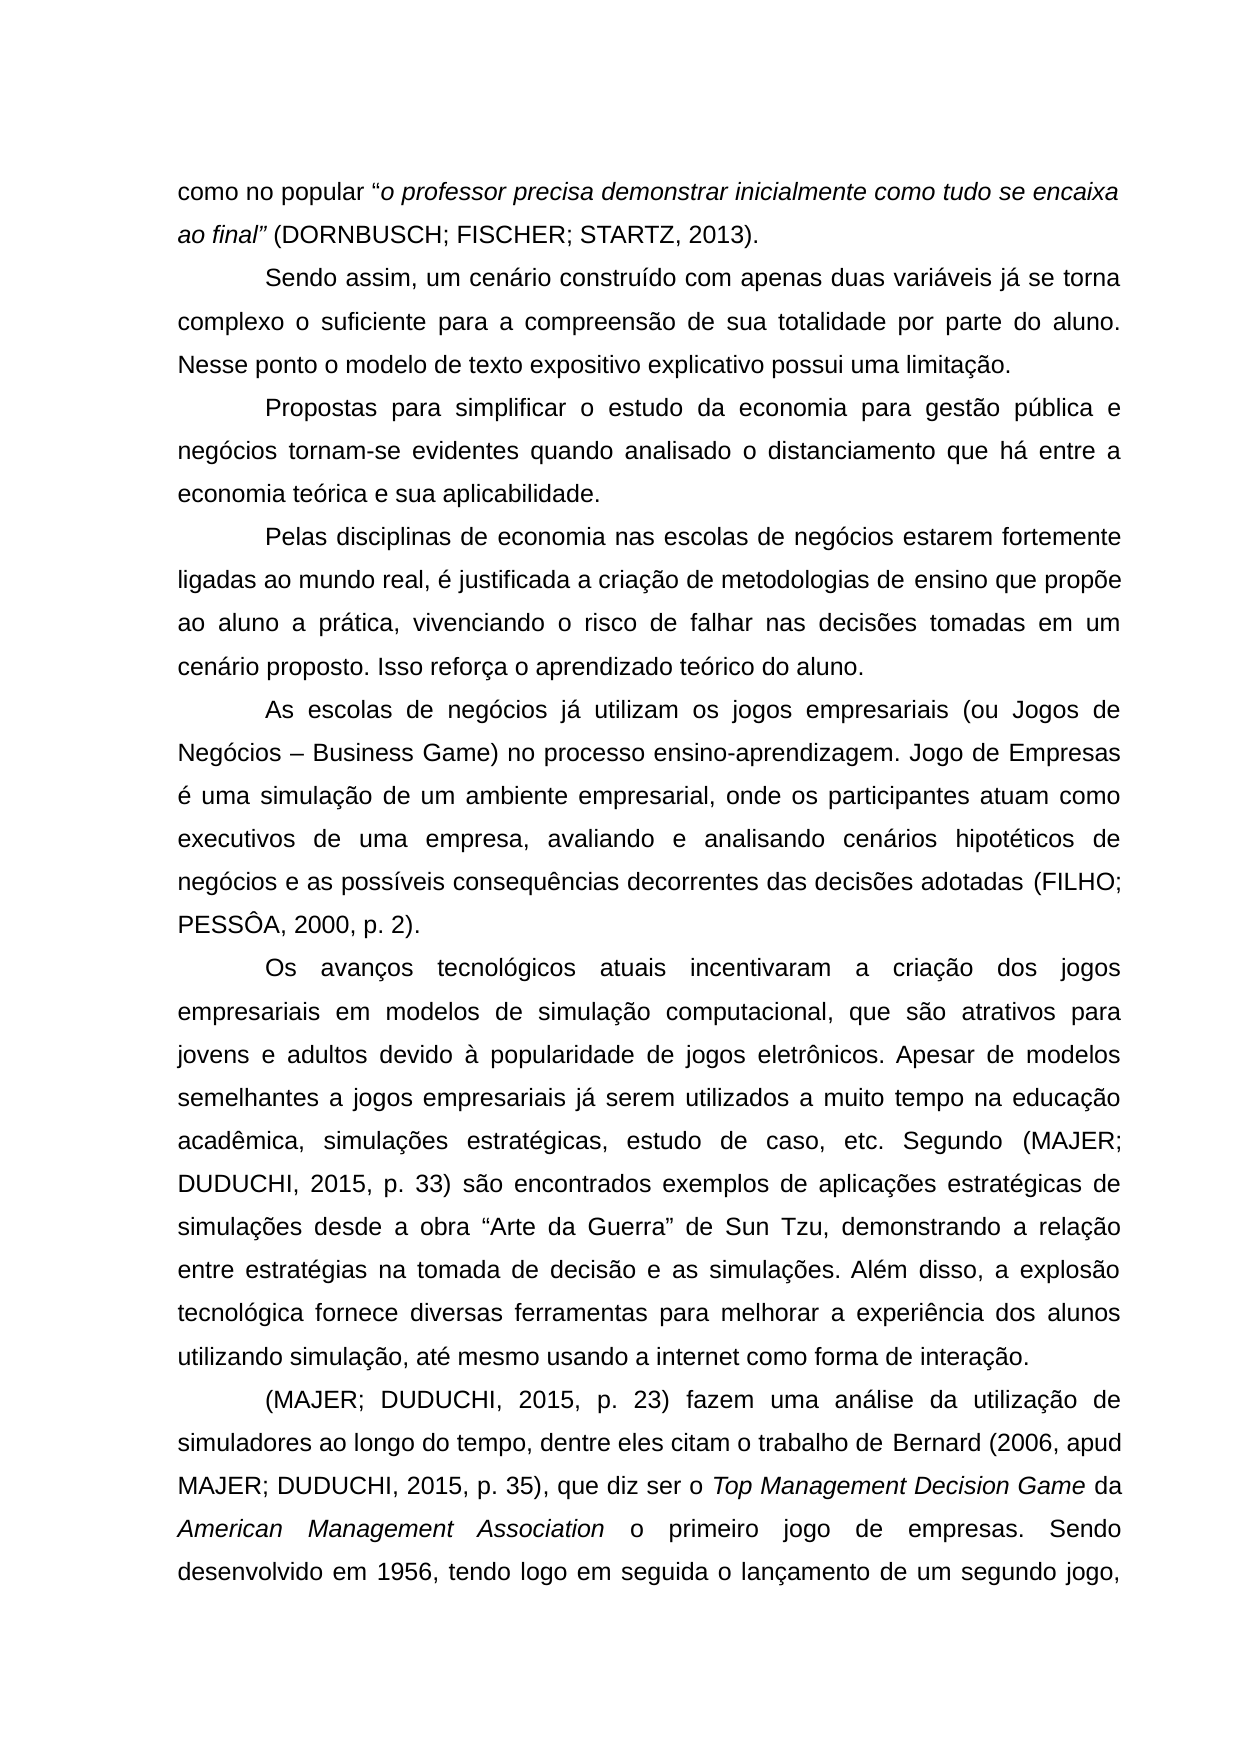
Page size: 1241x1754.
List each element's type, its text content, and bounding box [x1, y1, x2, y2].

text Os avanços tecnológicos atuais incentivaram a criação dos jogos empresariais em modelos de simulação computacional, que são atrativos para jovens e adultos devido à popularidade de jogos eletrônicos. Apesar de modelos semelhantes a jogos empresariais já serem utilizados a muito tempo na educação acadêmica, simulações estratégicas, estudo de caso, etc. Segundo (MAJER; DUDUCHI, 2015, p. 33) são encontrados exemplos de aplicações estratégicas de simulações desde a obra “Arte da Guerra” de Sun Tzu, demonstrando a relação entre estratégias na tomada de decisão e as simulações. Além disso, a explosão tecnológica fornece diversas ferramentas para melhorar a experiência dos alunos utilizando simulação, até mesmo usando a internet como forma de interação. [177, 953, 1122, 1370]
text As escolas de negócios já utilizam os jogos empresariais (ou Jogos de Negócios – Business Game) no processo ensino-aprendizagem. Jogo de Empresas é uma simulação de um ambiente empresarial, onde os participantes atuam como executivos de uma empresa, avaliando e analisando cenários hipotéticos de negócios e as possíveis consequências decorrentes das decisões adotadas (FILHO; PESSÔA, 2000, p. 2). [177, 695, 1122, 939]
text Pelas disciplinas de economia nas escolas de negócios estarem fortemente ligadas ao mundo real, é justificada a criação de metodologias de ensino que propõe ao aluno a prática, vivenciando o risco de falhar nas decisões tomadas em um cenário proposto. Isso reforça o aprendizado teórico do aluno. [177, 522, 1122, 680]
text Propostas para simplificar o estudo da economia para gestão pública e negócios tornam-se evidentes quando analisado o distanciamento que há entre a economia teórica e sua aplicabilidade. [177, 393, 1122, 508]
text Sendo assim, um cenário construído com apenas duas variáveis já se torna complexo o suficiente para a compreensão de sua totalidade por parte do aluno. Nesse ponto o modelo de texto expositivo explicativo possui uma limitação. [177, 263, 1122, 378]
text como no popular “o professor precisa demonstrar inicialmente como tudo se encaixa ao final” (DORNBUSCH; FISCHER; STARTZ, 2013). [177, 177, 1122, 249]
text (MAJER; DUDUCHI, 2015, p. 23) fazem uma análise da utilização de simuladores ao longo do tempo, dentre eles citam o trabalho de Bernard (2006, apud MAJER; DUDUCHI, 2015, p. 35), que diz ser o Top Management Decision Game da American Management Association o primeiro jogo de empresas. Sendo desenvolvido em 1956, tendo logo em seguida o lançamento de um segundo jogo, [177, 1385, 1122, 1586]
